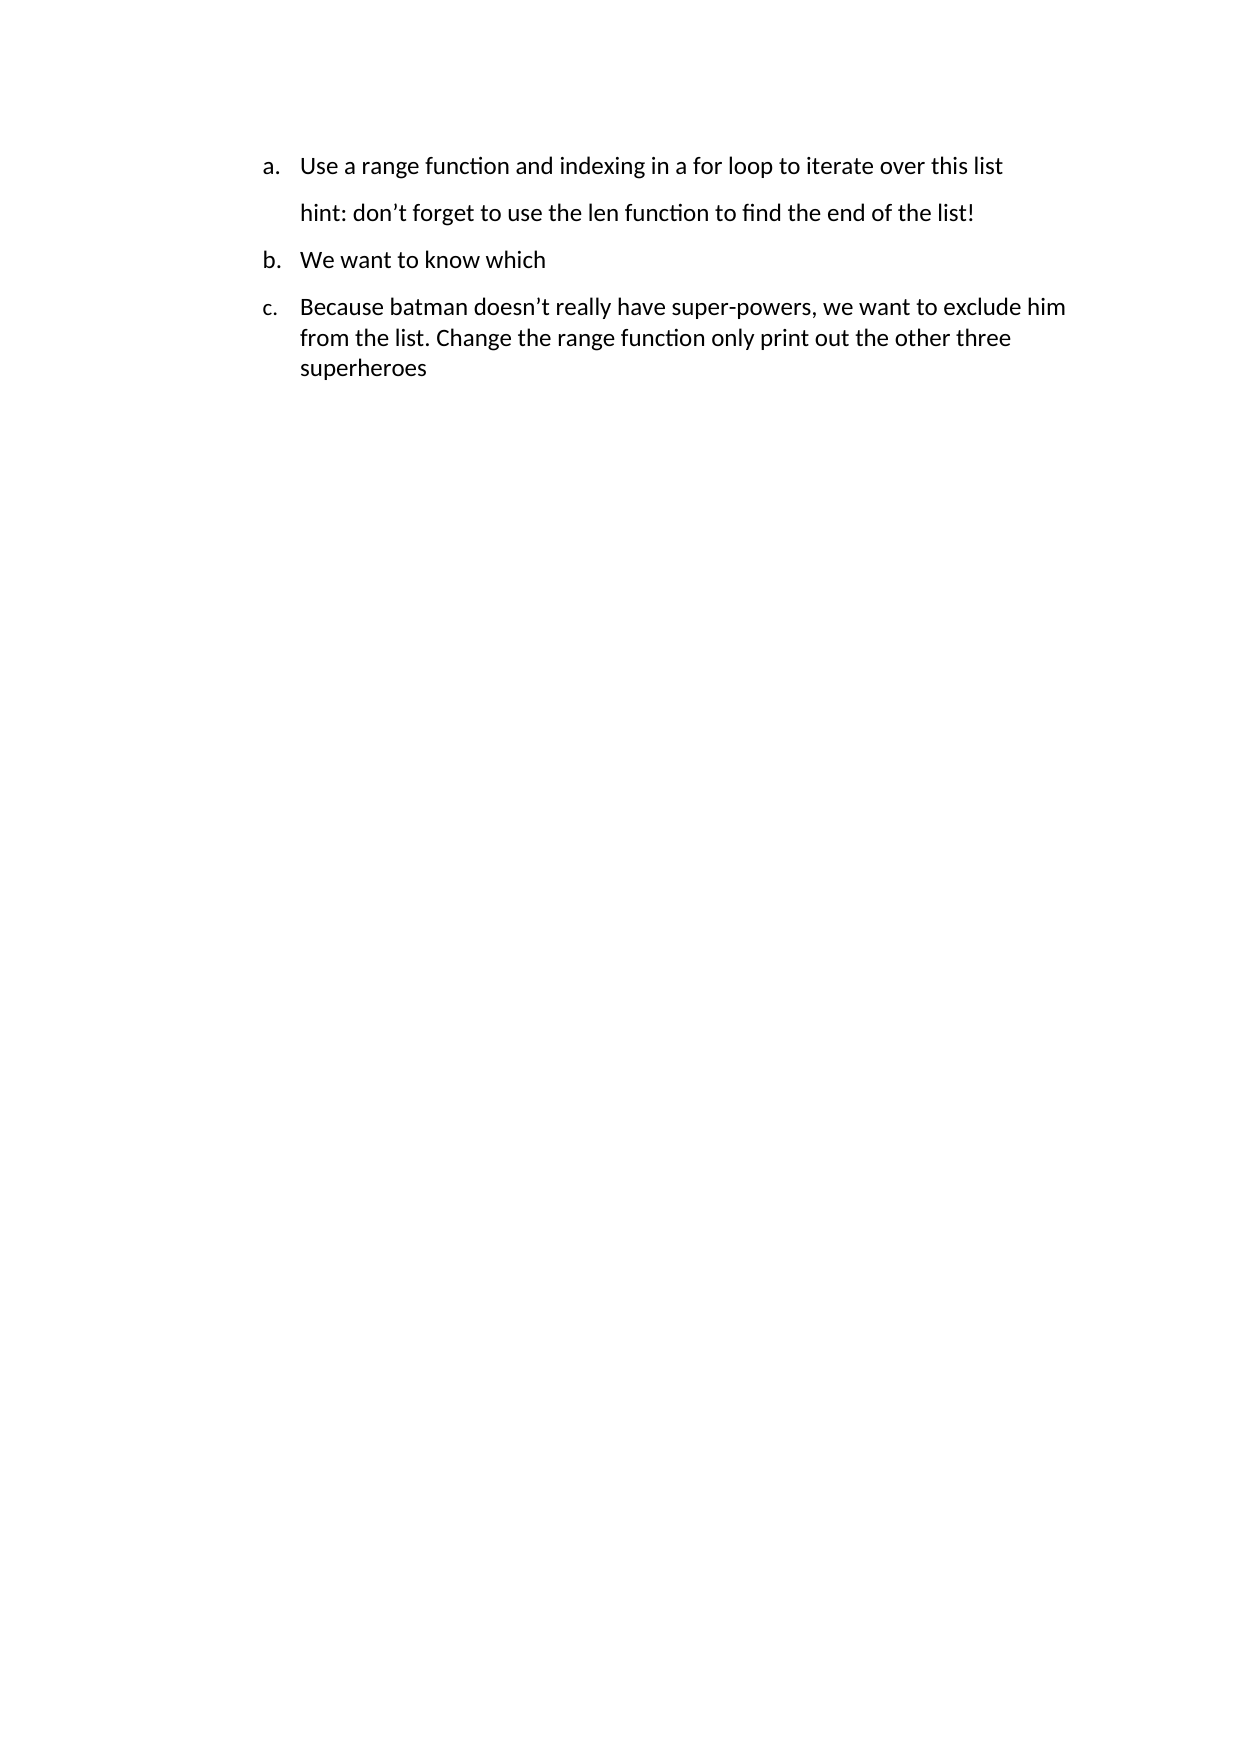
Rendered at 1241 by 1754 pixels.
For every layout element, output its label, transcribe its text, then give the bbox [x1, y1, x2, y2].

list Use a range function and indexing in a for loop to iterate over this list [262, 150, 1090, 181]
list We want to know which [262, 244, 1090, 275]
list hint: don’t forget to use the len function to find the end of the list! [300, 197, 1090, 228]
list Because batman doesn’t really have super-powers, we want to exclude him from the list. Change the range function only print out the other three superheroes [262, 292, 1090, 383]
